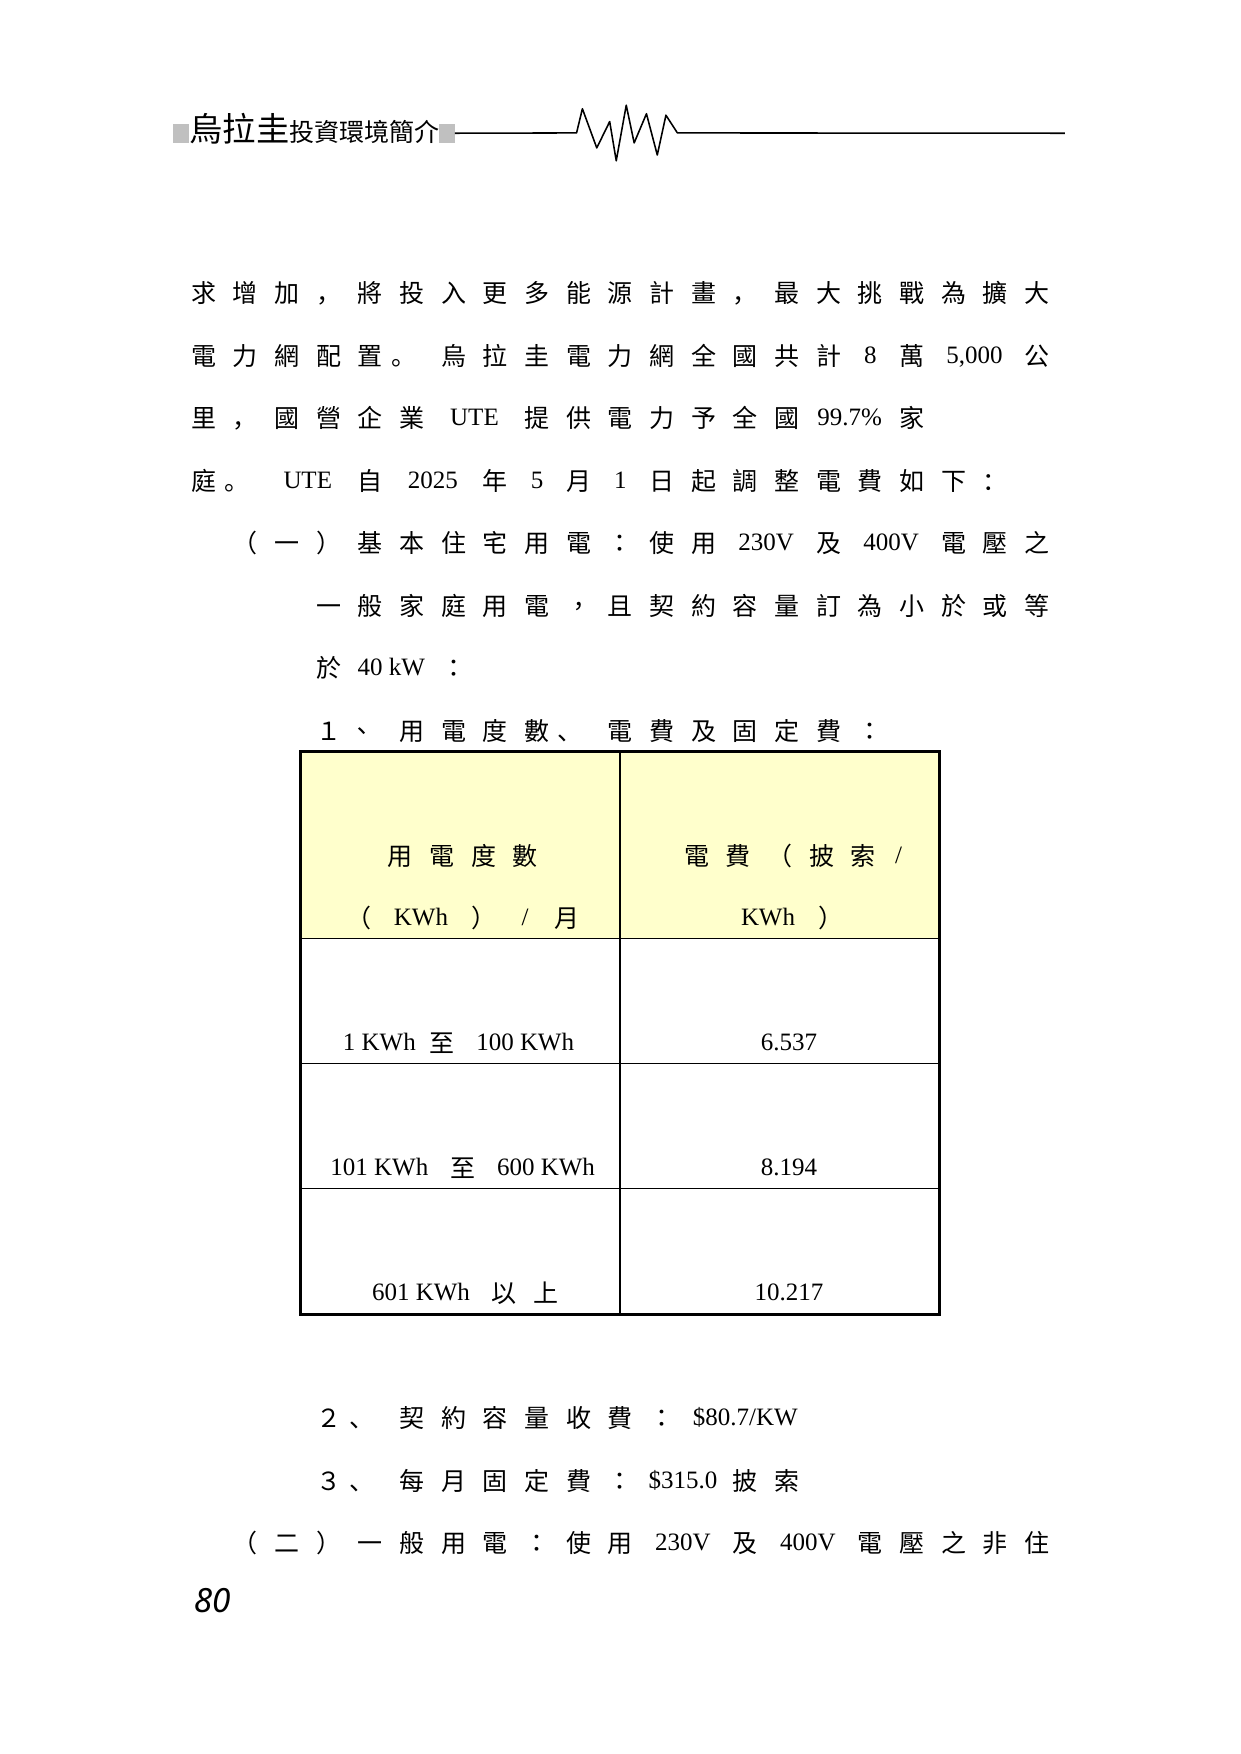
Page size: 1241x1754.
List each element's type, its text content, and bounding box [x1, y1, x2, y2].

table_cell 601 KWh以上 [302, 1189, 619, 1313]
text ２、契約容量收費：$80.7/KW [281, 1375, 1058, 1438]
table_header 用電度數（KWh）/月 [302, 753, 619, 938]
table_cell 101 KWh至600 KWh [302, 1064, 619, 1188]
table_cell 1 KWh至100 KWh [302, 939, 619, 1063]
text ３、每月固定費：$315.0披索 [281, 1438, 1058, 1500]
table_cell 8.194 [621, 1064, 938, 1188]
text （二）一般用電：使用230V及400V電壓之非住 [207, 1500, 1058, 1563]
table_cell 10.217 [621, 1189, 938, 1313]
text １、用電度數、電費及固定費： [281, 688, 1058, 750]
table_header 電費（披索/KWh） [621, 753, 938, 938]
text （一）基本住宅用電：使用230V及400V電壓之一般家庭用電，且契約容量訂為小於或等於40 kW： [207, 500, 1058, 688]
table_cell 6.537 [621, 939, 938, 1063]
text 求增加，將投入更多能源計畫，最大挑戰為擴大電力網配置。烏拉圭電力網全國共計8萬5,000公里，國營企業UTE提供電力予全國99.7%家庭。UTE自2025年5月1日起調整電費如下： [183, 250, 1058, 500]
